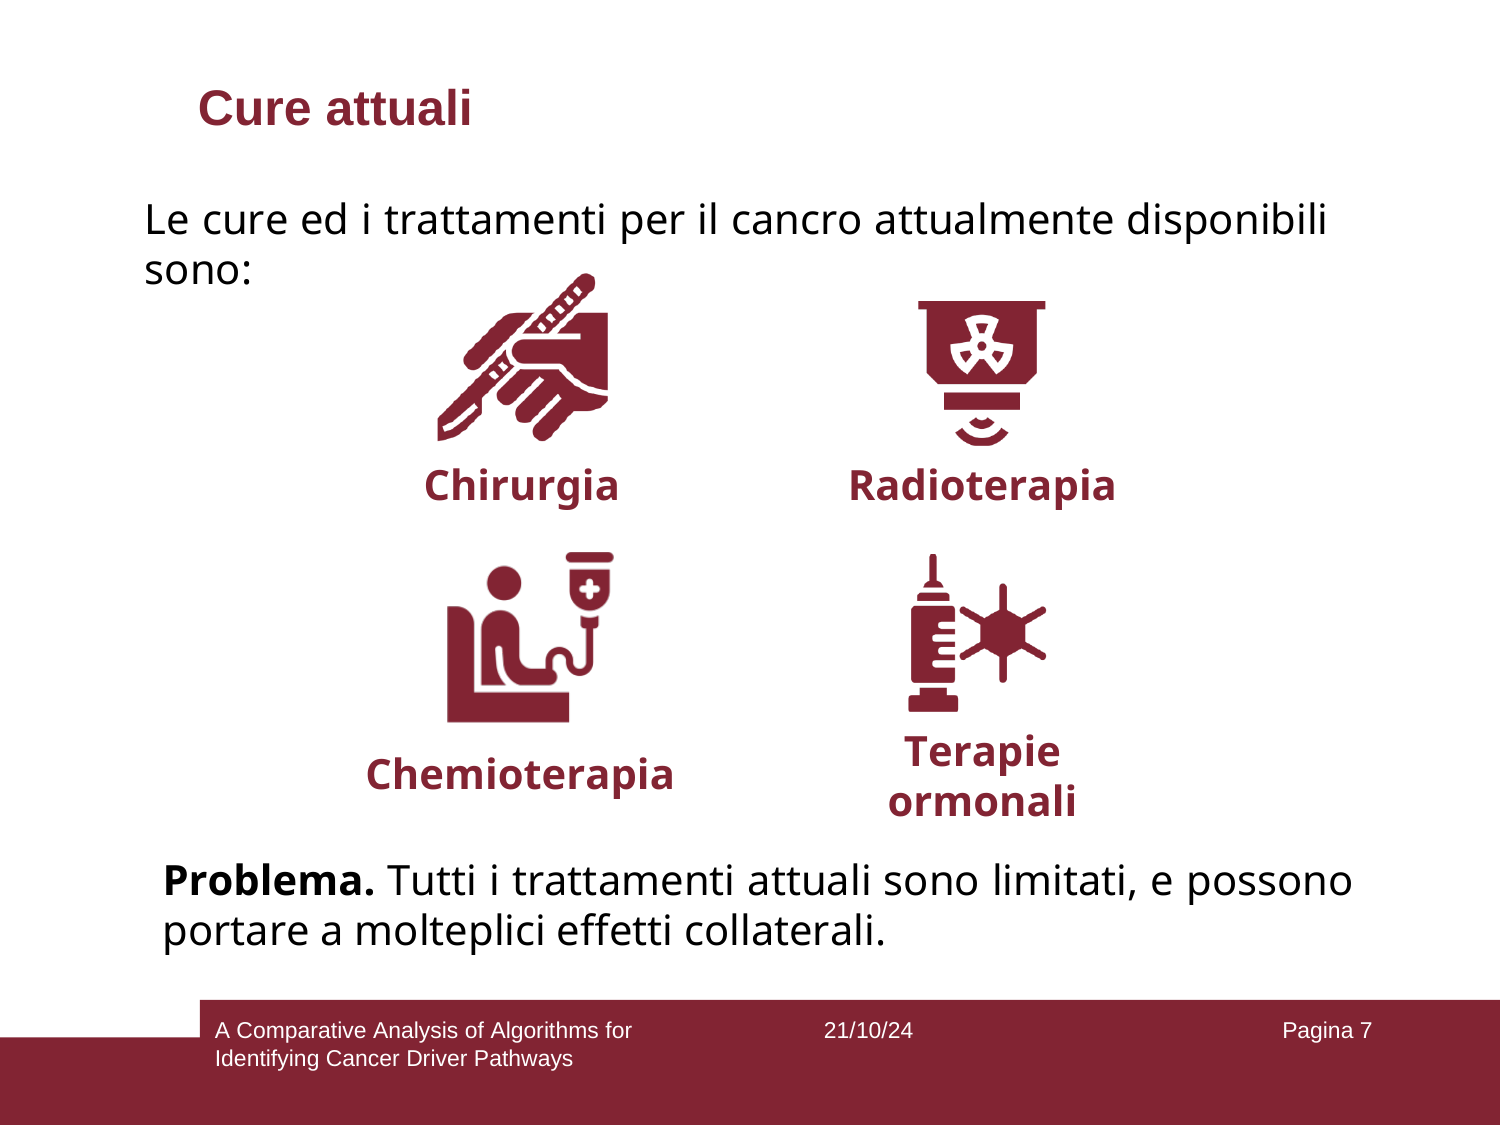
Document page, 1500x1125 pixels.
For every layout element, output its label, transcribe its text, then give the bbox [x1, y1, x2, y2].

picture [909, 301, 1054, 446]
picture [417, 525, 644, 740]
text_box A Comparative Analysis of Algorithms for Identifying Cancer Driver Pathways [199, 1008, 676, 1084]
text_box Chemioterapia [349, 740, 691, 856]
picture [425, 262, 616, 451]
text_box Chirurgia [367, 451, 677, 534]
text_box Radioterapia [827, 451, 1138, 534]
title Cure attuali [183, 67, 1400, 150]
text_box Le cure ed i trattamenti per il cancro attualmente disponibili sono: [129, 185, 1390, 300]
picture [897, 554, 1057, 712]
text_box Pagina <numero> [1074, 1008, 1388, 1084]
text_box Terapie ormonali [827, 717, 1138, 832]
text_box 21/10/24 [712, 1008, 1026, 1084]
text_box Problema. Tutti i trattamenti attuali sono limitati, e possono portare a molteplici effetti collaterali. [147, 846, 1398, 962]
